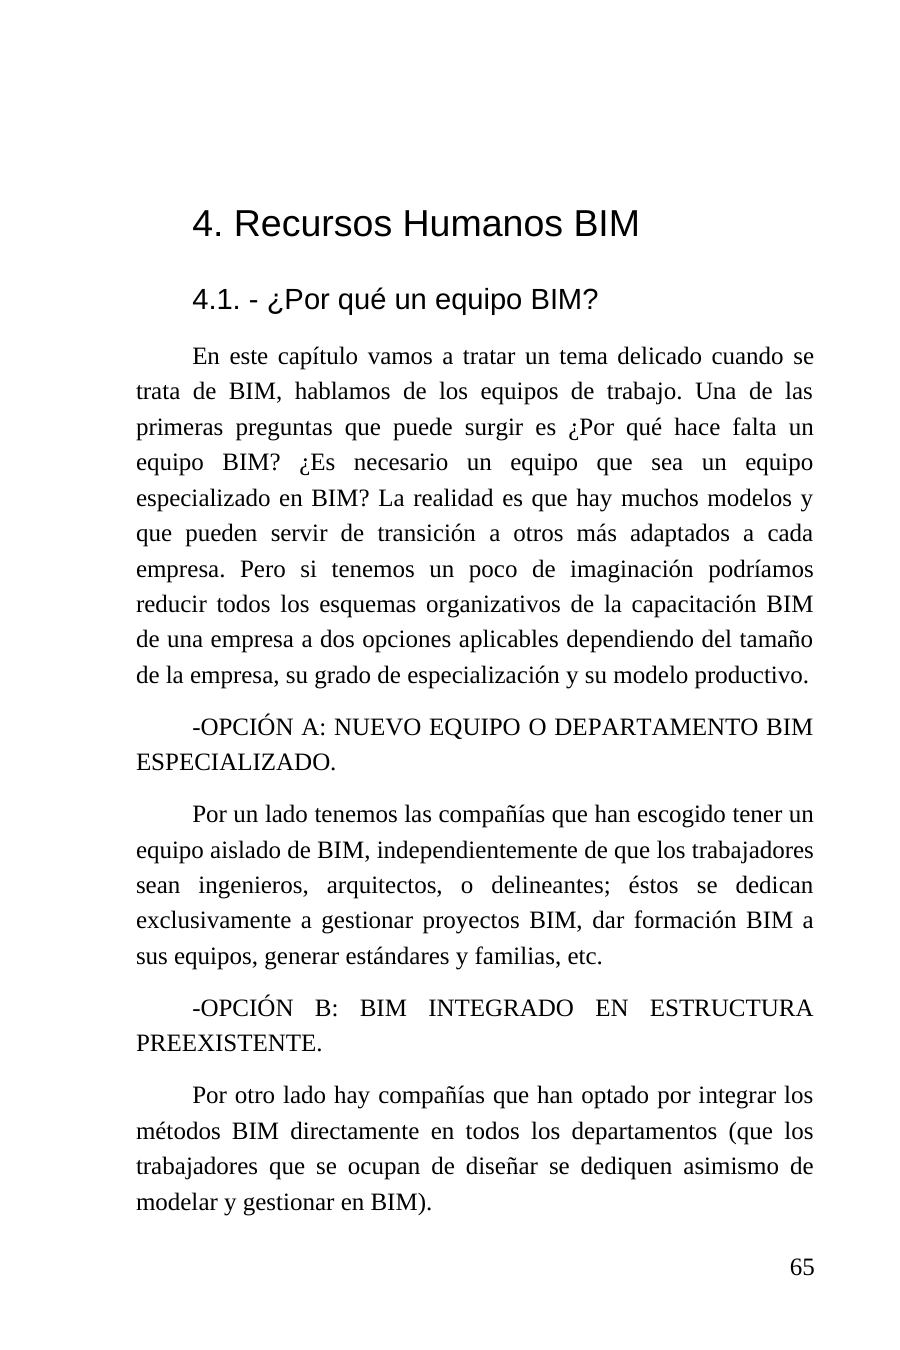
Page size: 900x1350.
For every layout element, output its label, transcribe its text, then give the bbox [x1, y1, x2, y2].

text Por un lado tenemos las compañías que han escogido tener un equipo aislado de BIM, independientemente de que los trabajadores sean ingenieros, arquitectos, o delineantes; éstos se dedican exclusivamente a gestionar proyectos BIM, dar formación BIM a sus equipos, generar estándares y familias, etc. [136, 794, 814, 971]
text -OPCIÓN A: NUEVO EQUIPO O DEPARTAMENTO BIM ESPECIALIZADO. [136, 707, 814, 778]
text -OPCIÓN B: BIM INTEGRADO EN ESTRUCTURA PREEXISTENTE. [136, 988, 814, 1059]
subtitle 4.1. - ¿Por qué un equipo BIM? [136, 282, 814, 315]
text En este capítulo vamos a tratar un tema delicado cuando se trata de BIM, hablamos de los equipos de trabajo. Una de las primeras preguntas que puede surgir es ¿Por qué hace falta un equipo BIM? ¿Es necesario un equipo que sea un equipo especializado en BIM? La realidad es que hay muchos modelos y que pueden servir de transición a otros más adaptados a cada empresa. Pero si tenemos un poco de imaginación podríamos reducir todos los esquemas organizativos de la capacitación BIM de una empresa a dos opciones aplicables dependiendo del tamaño de la empresa, su grado de especialización y su modelo productivo. [136, 336, 814, 690]
subtitle 4. Recursos Humanos BIM [136, 201, 814, 244]
text Por otro lado hay compañías que han optado por integrar los métodos BIM directamente en todos los departamentos (que los trabajadores que se ocupan de diseñar se dediquen asimismo de modelar y gestionar en BIM). [136, 1075, 814, 1217]
